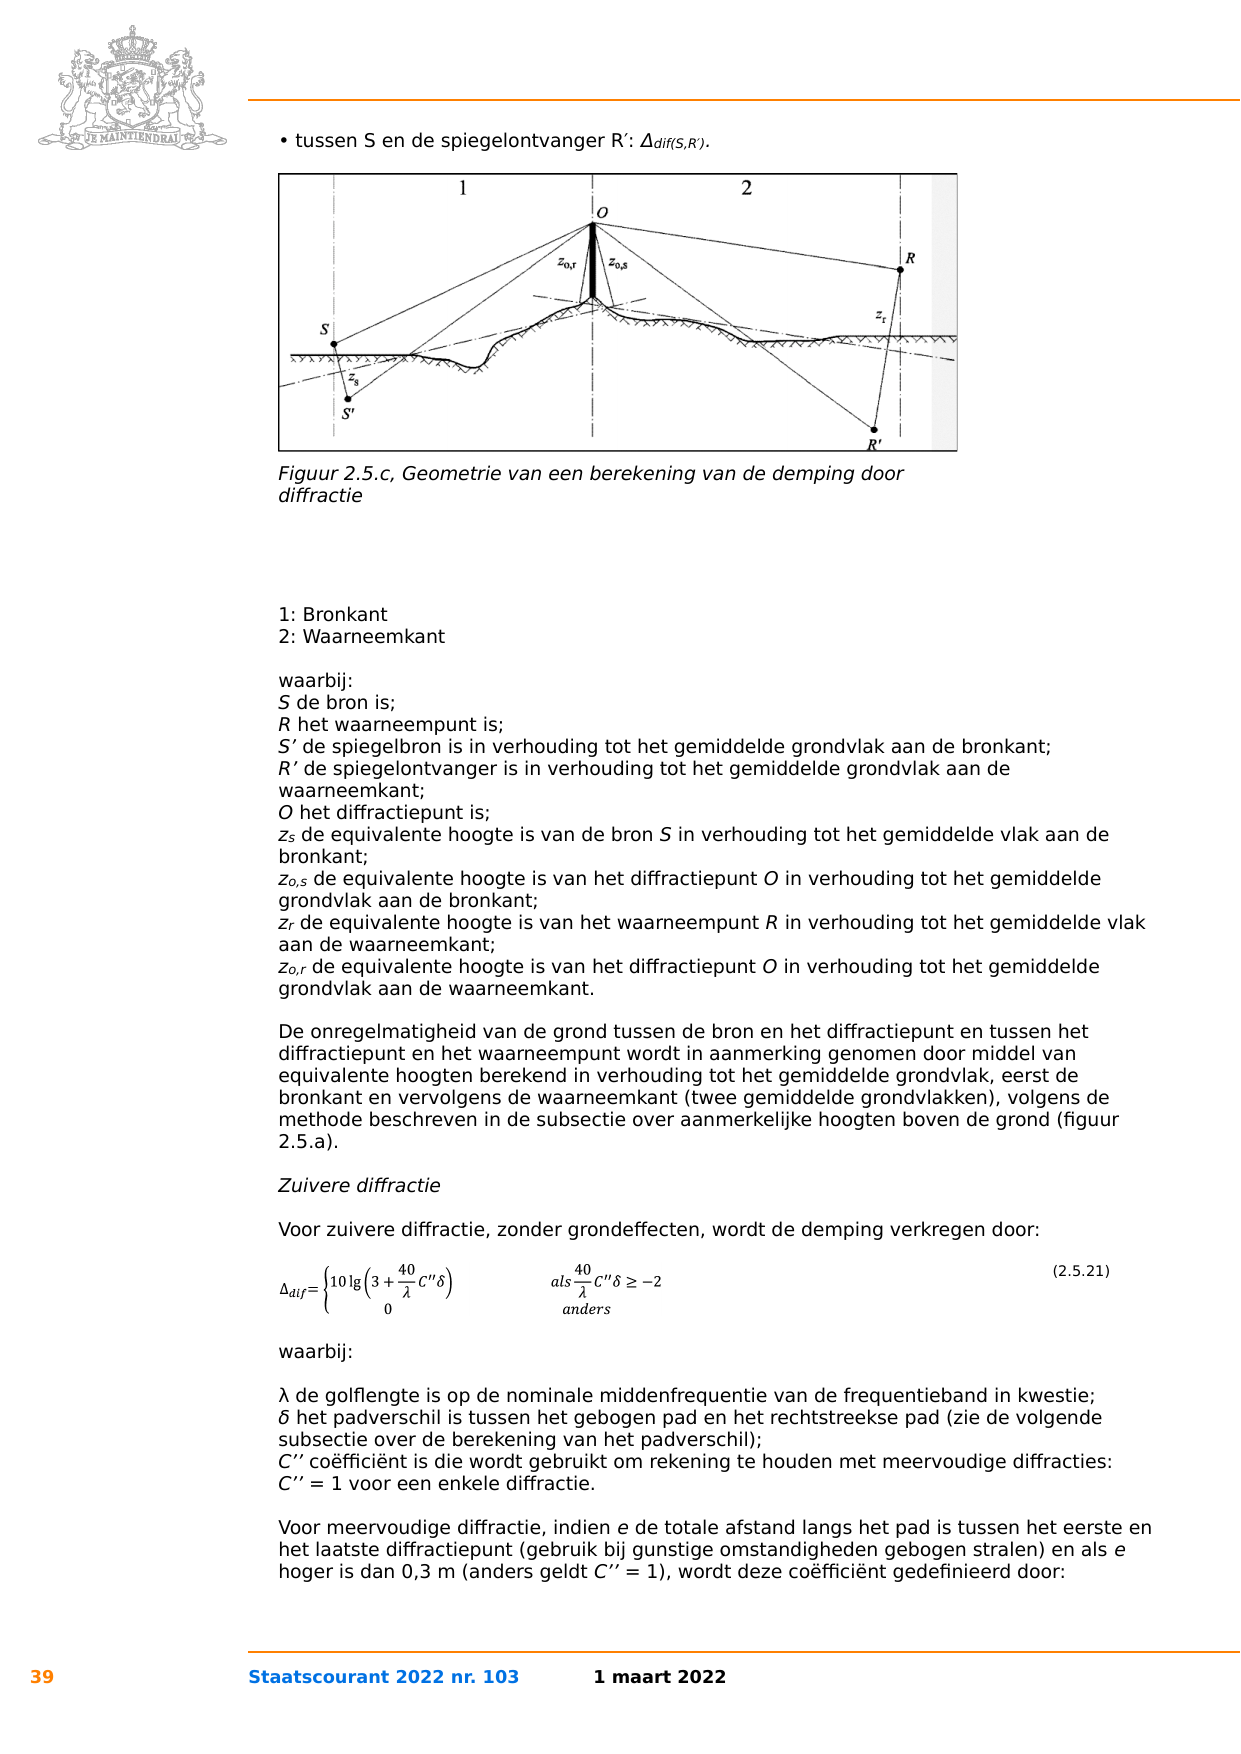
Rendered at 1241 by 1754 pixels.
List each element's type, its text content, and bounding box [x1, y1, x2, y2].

text R’ de spiegelontvanger is in verhouding tot het gemiddelde grondvlak aan de waarneemkant; [278, 758, 1163, 802]
picture [278, 173, 958, 452]
text 2: Waarneemkant [278, 626, 1163, 648]
text S’ de spiegelbron is in verhouding tot het gemiddelde grondvlak aan de bronkant; [278, 736, 1163, 758]
text R het waarneempunt is; [278, 714, 1163, 736]
picture [278, 1262, 662, 1316]
text zs de equivalente hoogte is van de bron S in verhouding tot het gemiddelde vlak aan de bronkant; [278, 824, 1163, 868]
text zo,s de equivalente hoogte is van het diffractiepunt O in verhouding tot het gemiddelde grondvlak aan de bronkant; [278, 868, 1163, 912]
text 1: Bronkant [278, 604, 1163, 626]
table_header [278, 1263, 1046, 1319]
text waarbij: [278, 670, 1163, 692]
text De onregelmatigheid van de grond tussen de bron en het diffractiepunt en tussen het diffractiepunt en het waarneempunt wordt in aanmerking genomen door middel van equivalente hoogten berekend in verhouding tot het gemiddelde grondvlak, eerst de bronkant en vervolgens de waarneemkant (twee gemiddelde grondvlakken), volgens de methode beschreven in de subsectie over aanmerkelijke hoogten boven de grond (figuur 2.5.a). [278, 1021, 1163, 1153]
subtitle Zuivere diffractie [278, 1175, 1163, 1197]
text zo,r de equivalente hoogte is van het diffractiepunt O in verhouding tot het gemiddelde grondvlak aan de waarneemkant. [278, 956, 1163, 999]
text C’’ = 1 voor een enkele diffractie. [278, 1473, 1163, 1495]
table_header (2.5.21) [1046, 1263, 1163, 1319]
text • tussen S en de spiegelontvanger R′: Δdif(S,R′). [278, 130, 1163, 152]
text δ het padverschil is tussen het gebogen pad en het rechtstreekse pad (zie de volgende subsectie over de berekening van het padverschil); [278, 1407, 1163, 1451]
text S de bron is; [278, 692, 1163, 714]
text Voor zuivere diffractie, zonder grondeffecten, wordt de demping verkregen door: [278, 1219, 1163, 1241]
text zr de equivalente hoogte is van het waarneempunt R in verhouding tot het gemiddelde vlak aan de waarneemkant; [278, 912, 1163, 956]
text Voor meervoudige diffractie, indien e de totale afstand langs het pad is tussen het eerste en het laatste diffractiepunt (gebruik bij gunstige omstandigheden gebogen stralen) en als e hoger is dan 0,3 m (anders geldt C’’ = 1), wordt deze coëfficiënt gedefinieerd door: [278, 1517, 1163, 1583]
text waarbij: [278, 1341, 1163, 1363]
text λ de golflengte is op de nominale middenfrequentie van de frequentieband in kwestie; [278, 1385, 1163, 1407]
text C’’ coëfficiënt is die wordt gebruikt om rekening te houden met meervoudige diffracties: [278, 1451, 1163, 1473]
text Figuur 2.5.c, Geometrie van een berekening van de demping door diffractie [278, 463, 957, 507]
picture [38, 25, 227, 150]
text O het diffractiepunt is; [278, 802, 1163, 824]
